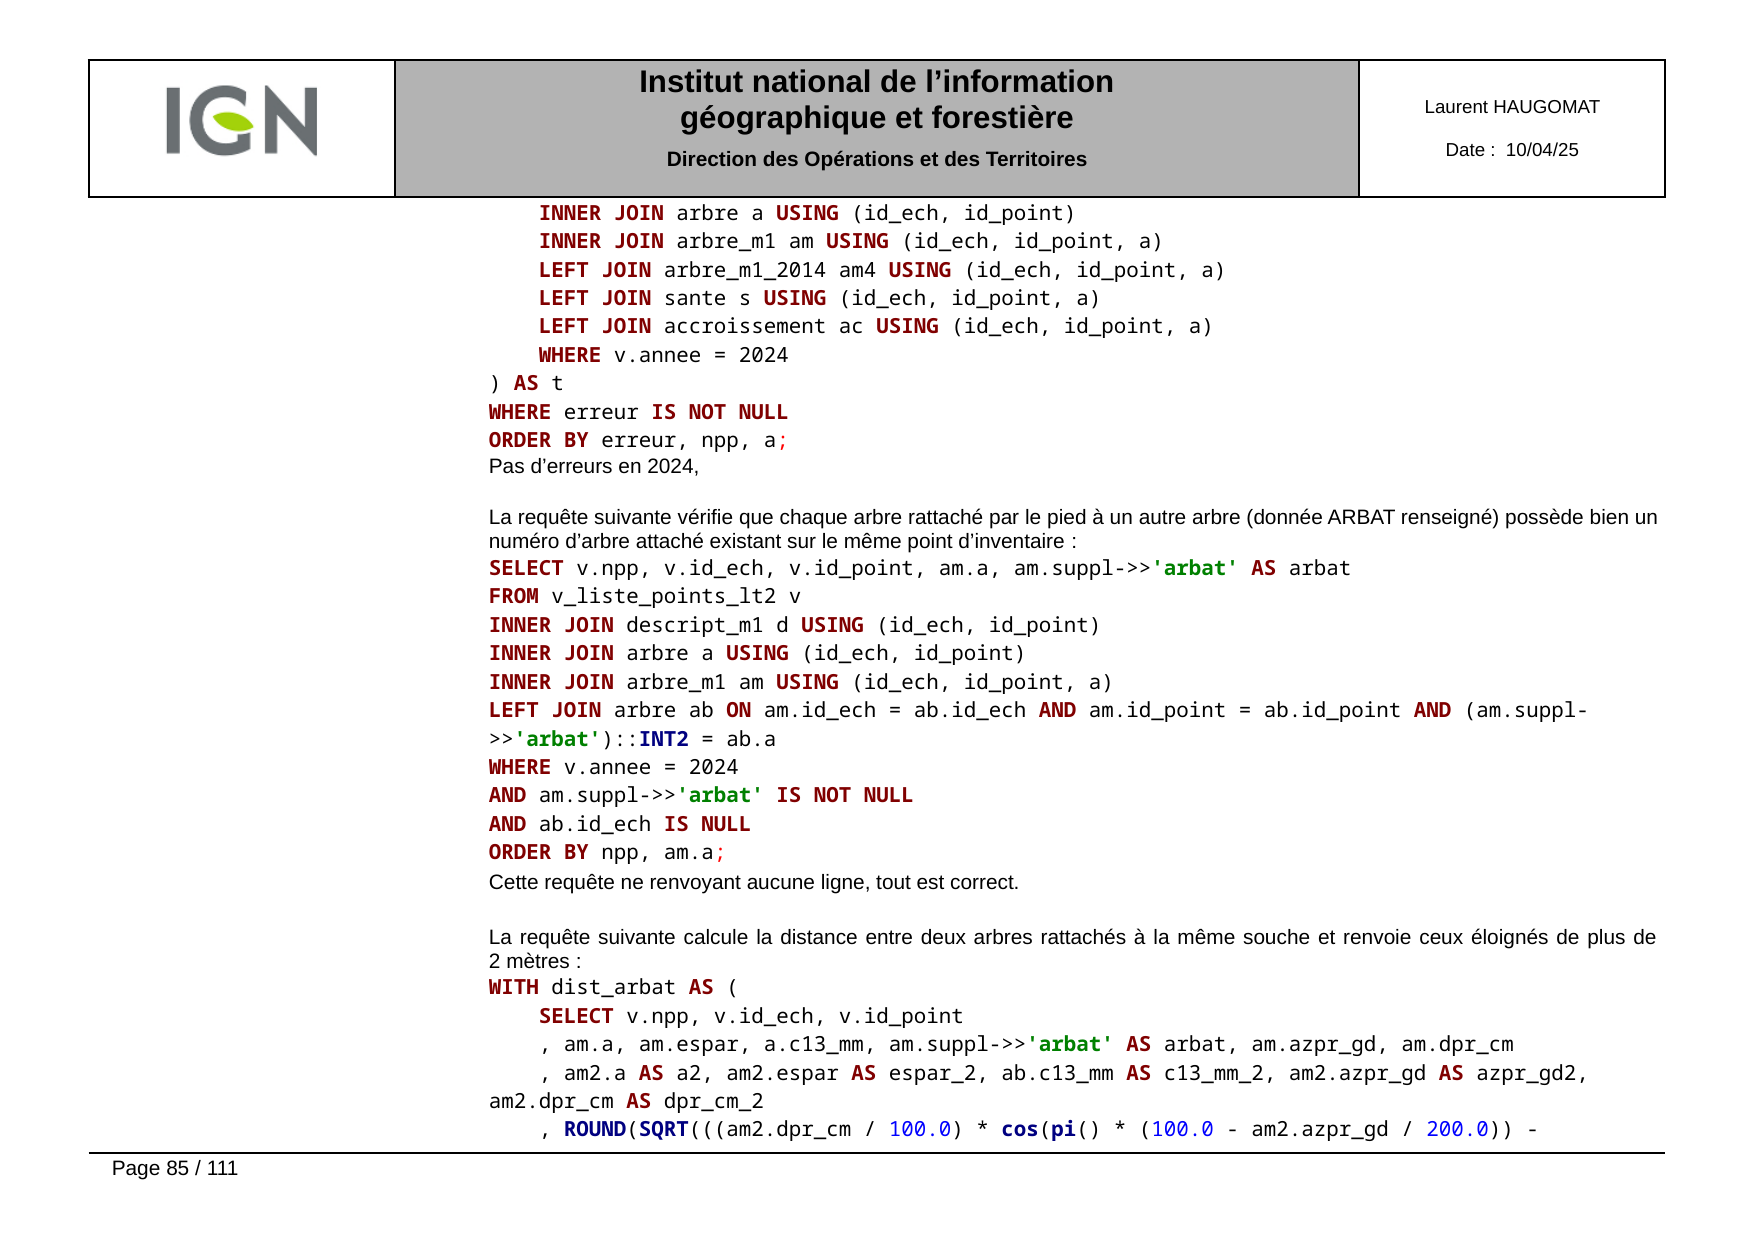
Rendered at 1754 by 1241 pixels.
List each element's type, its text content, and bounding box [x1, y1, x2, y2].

table_cell INNER JOIN arbre a USING (id_ech, id_point) INNER JOIN arbre_m1 am USING (id_ech, id_point, a) LEFT JOIN arbre_m1_2014 am4 USING (id_ech, id_point, a) LEFT JOIN sante s USING (id_ech, id_point, a) LEFT JOIN accroissement ac USING (id_ech, id_point, a) WHERE v.annee = 2024 ) AS t WHERE erreur IS NOT NULL ORDER BY erreur, npp, a; Pas d’erreurs en 2024, La requête suivante vérifie que chaque arbre rattaché par le pied à un autre arbre (donnée ARBAT renseigné) possède bien un numéro d’arbre attaché existant sur le même point d’inventaire : SELECT v.npp, v.id_ech, v.id_point, am.a, am.suppl->>'arbat' AS arbat FROM v_liste_points_lt2 v INNER JOIN descript_m1 d USING (id_ech, id_point) INNER JOIN arbre a USING (id_ech, id_point) INNER JOIN arbre_m1 am USING (id_ech, id_point, a) LEFT JOIN arbre ab ON am.id_ech = ab.id_ech AND am.id_point = ab.id_point AND (am.suppl->>'arbat')::INT2 = ab.a WHERE v.annee = 2024 AND am.suppl->>'arbat' IS NOT NULL AND ab.id_ech IS NULL ORDER BY npp, am.a; Cette requête ne renvoyant aucune ligne, tout est correct. La requête suivante calcule la distance entre deux arbres rattachés à la même souche et renvoie ceux éloignés de plus de 2 mètres : WITH dist_arbat AS ( SELECT v.npp, v.id_ech, v.id_point , am.a, am.espar, a.c13_mm, am.suppl->>'arbat' AS arbat, am.azpr_gd, am.dpr_cm , am2.a AS a2, am2.espar AS espar_2, ab.c13_mm AS c13_mm_2, am2.azpr_gd AS azpr_gd2, am2.dpr_cm AS dpr_cm_2 , ROUND(SQRT(((am2.dpr_cm / 100.0) * cos(pi() * (100.0 - am2.azpr_gd / 200.0)) [483, 198, 1665, 1149]
table_cell [89, 198, 483, 1149]
picture [141, 62, 343, 180]
